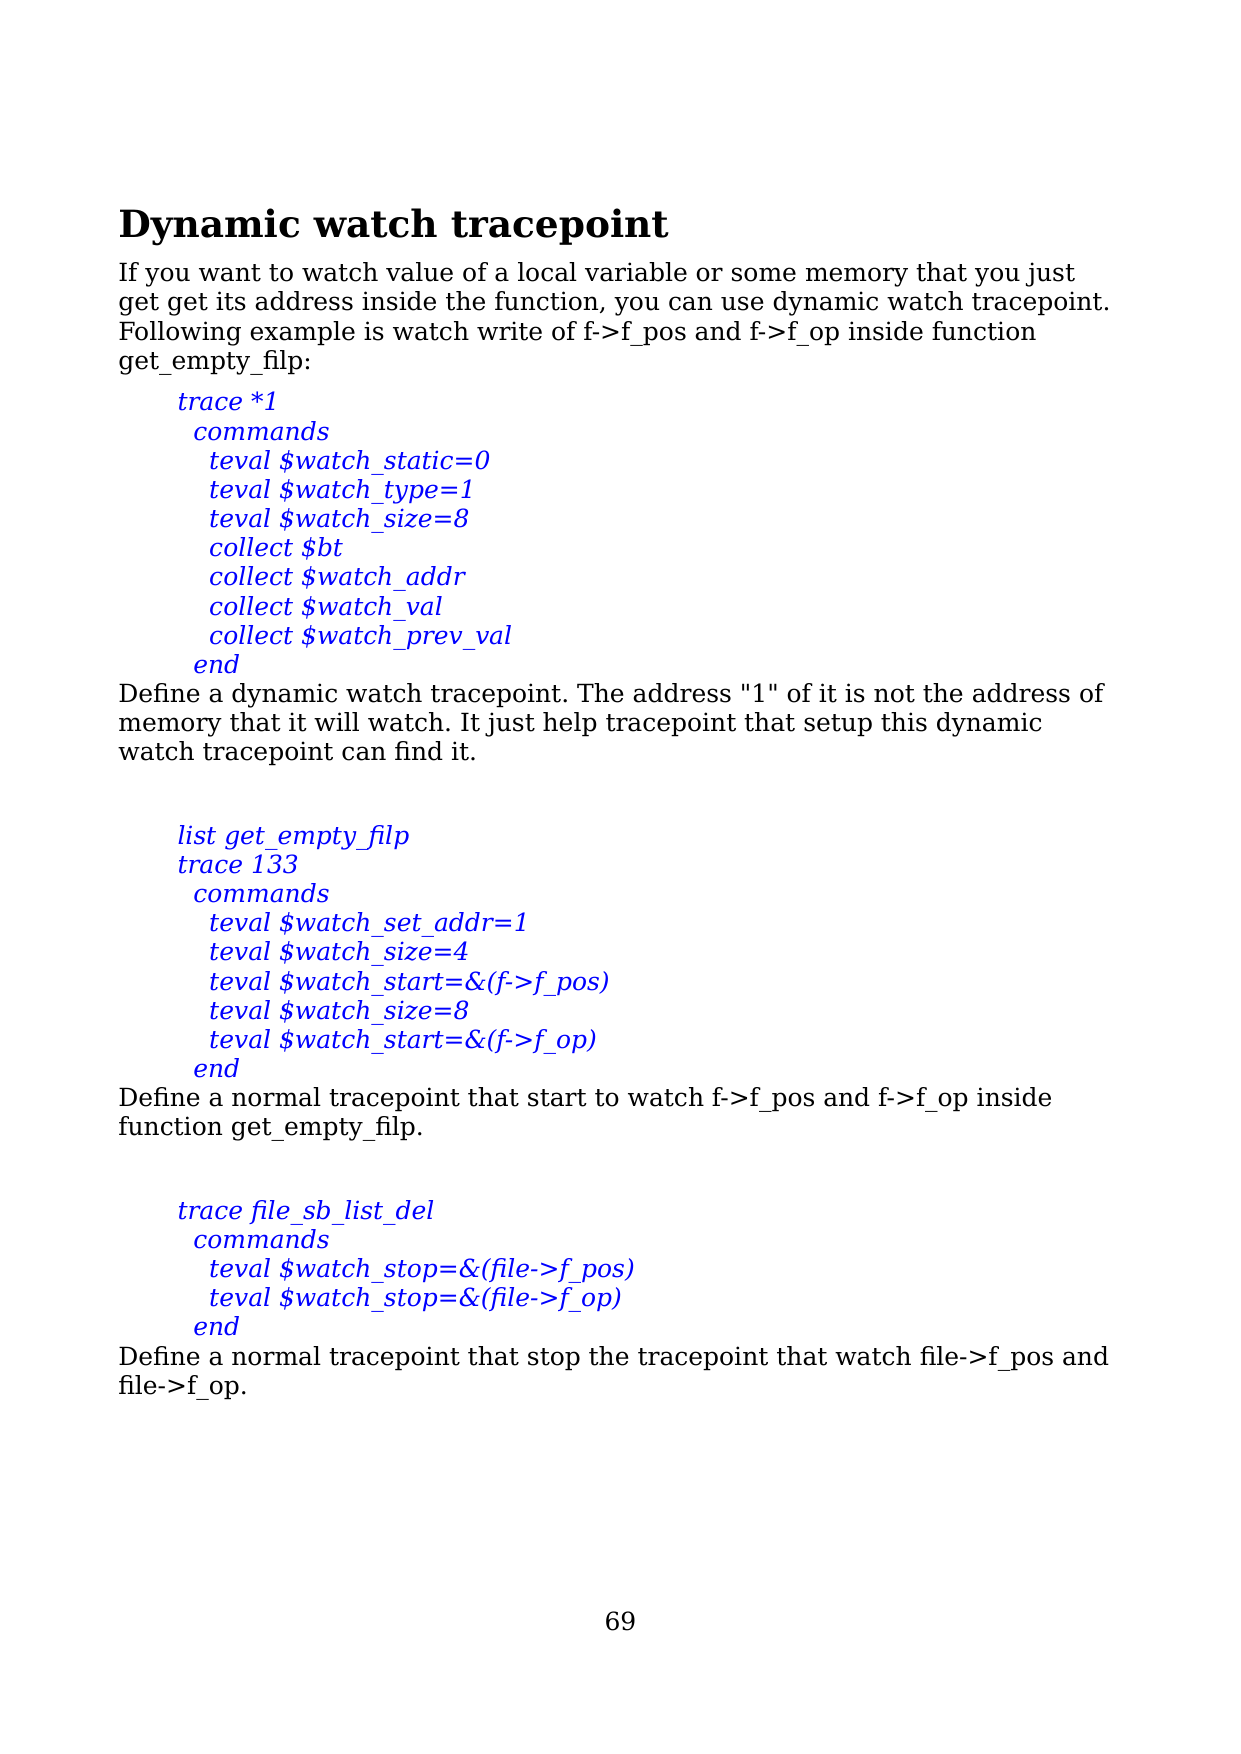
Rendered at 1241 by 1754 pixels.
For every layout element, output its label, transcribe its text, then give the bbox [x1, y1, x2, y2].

text teval $watch_stop=&(file->f_pos) [177, 1254, 1063, 1283]
text teval $watch_size=8 [177, 996, 1063, 1025]
subtitle Dynamic watch tracepoint [118, 202, 1122, 246]
text collect $watch_prev_val [177, 621, 1063, 650]
text collect $watch_val [177, 592, 1063, 621]
text end [177, 1312, 1063, 1342]
text teval $watch_set_addr=1 [177, 908, 1063, 937]
text teval $watch_start=&(f->f_op) [177, 1025, 1063, 1054]
text commands [177, 1225, 1063, 1254]
text Define a dynamic watch tracepoint. The address "1" of it is not the address of memory that it will watch. It just help tracepoint that setup this dynamic watch tracepoint can find it. [118, 679, 1122, 767]
text teval $watch_type=1 [177, 475, 1063, 504]
text commands [177, 417, 1063, 446]
text Define a normal tracepoint that start to watch f->f_pos and f->f_op inside function get_empty_filp. [118, 1083, 1122, 1142]
text trace file_sb_list_del [177, 1196, 1063, 1225]
text If you want to watch value of a local variable or some memory that you just get get its address inside the function, you can use dynamic watch tracepoint. Following example is watch write of f->f_pos and f->f_op inside function get_empty_filp: [118, 258, 1122, 375]
text collect $bt [177, 533, 1063, 562]
text trace 133 [177, 850, 1063, 879]
text teval $watch_size=8 [177, 504, 1063, 533]
text teval $watch_start=&(f->f_pos) [177, 967, 1063, 996]
text teval $watch_static=0 [177, 446, 1063, 475]
text commands [177, 879, 1063, 908]
text teval $watch_stop=&(file->f_op) [177, 1283, 1063, 1312]
text trace *1 [177, 387, 1063, 417]
text collect $watch_addr [177, 562, 1063, 592]
text teval $watch_size=4 [177, 937, 1063, 967]
text Define a normal tracepoint that stop the tracepoint that watch file->f_pos and file->f_op. [118, 1342, 1122, 1400]
text end [177, 1054, 1063, 1083]
text list get_empty_filp [177, 821, 1063, 850]
text end [177, 650, 1063, 679]
